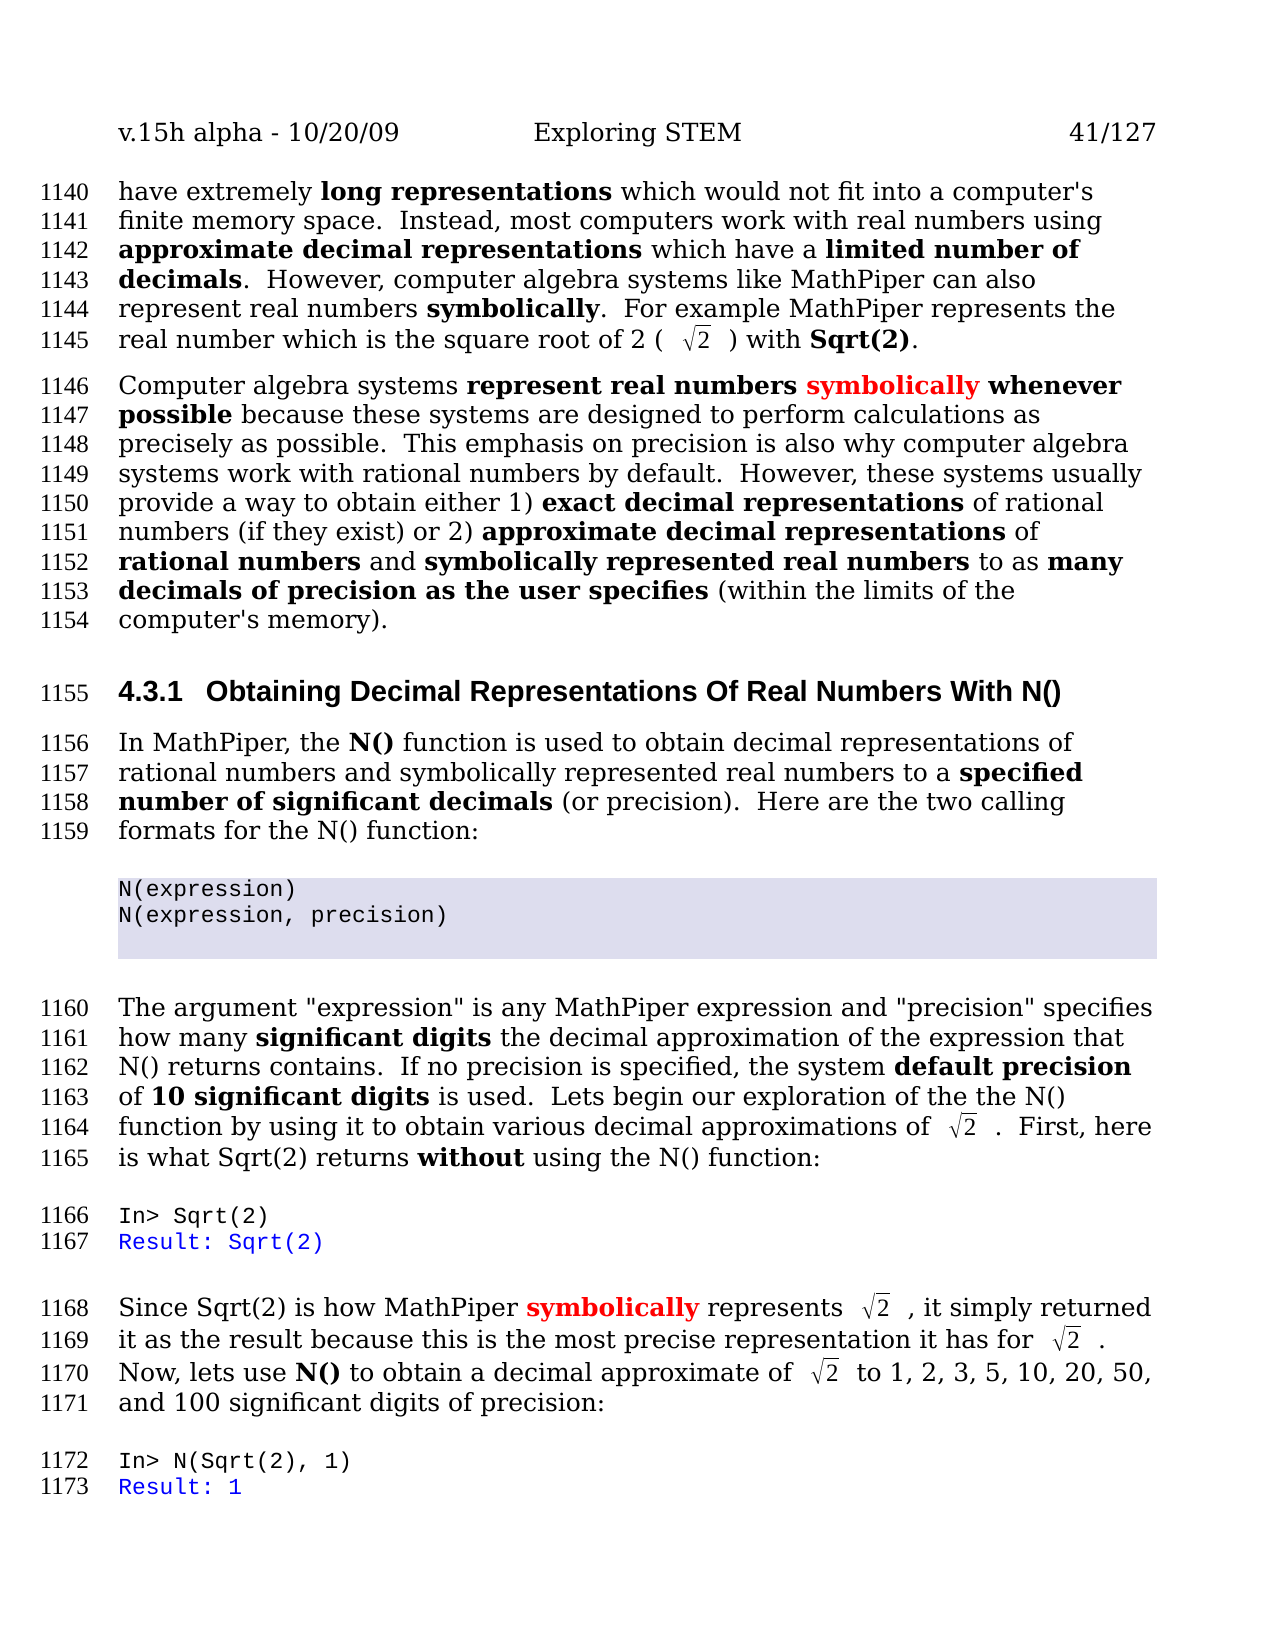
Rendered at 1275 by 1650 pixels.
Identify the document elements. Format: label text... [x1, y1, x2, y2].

text In> N(Sqrt(2), 1) [118, 1450, 1157, 1476]
text In> Sqrt(2) [118, 1205, 1157, 1231]
text Since Sqrt(2) is how MathPiper symbolically represents, it simply returned it as the result because this is the most precise representation it has for. Now, lets use N() to obtain a decimal approximate ofto 1, 2, 3, 5, 10, 20, 50, and 100 significant digits of precision: [118, 1291, 1157, 1418]
text In MathPiper, the N() function is used to obtain decimal representations of rational numbers and symbolically represented real numbers to a specified number of significant decimals (or precision). Here are the two calling formats for the N() function: [118, 728, 1157, 845]
table_header N(expression) N(expression, precision) [118, 878, 1157, 959]
text have extremely long representations which would not fit into a computer's finite memory space. Instead, most computers work with real numbers using approximate decimal representations which have a limited number of decimals. However, computer algebra systems like MathPiper can also represent real numbers symbolically. For example MathPiper represents the real number which is the square root of 2 () with Sqrt(2). [118, 177, 1157, 356]
text Computer algebra systems represent real numbers symbolically whenever possible because these systems are designed to perform calculations as precisely as possible. This emphasis on precision is also why computer algebra systems work with rational numbers by default. However, these systems usually provide a way to obtain either 1) exact decimal representations of rational numbers (if they exist) or 2) approximate decimal representations of rational numbers and symbolically represented real numbers to as many decimals of precision as the user specifies (within the limits of the computer's memory). [118, 371, 1157, 634]
text The argument "expression" is any MathPiper expression and "precision" specifies how many significant digits the decimal approximation of the expression that N() returns contains. If no precision is specified, the system default precision of 10 significant digits is used. Lets begin our exploration of the the N() function by using it to obtain various decimal approximations of. First, here is what Sqrt(2) returns without using the N() function: [118, 994, 1157, 1173]
subtitle Obtaining Decimal Representations Of Real Numbers With N() [118, 674, 1157, 707]
text Result: Sqrt(2) [118, 1231, 1157, 1257]
text Result: 1 [118, 1476, 1157, 1502]
